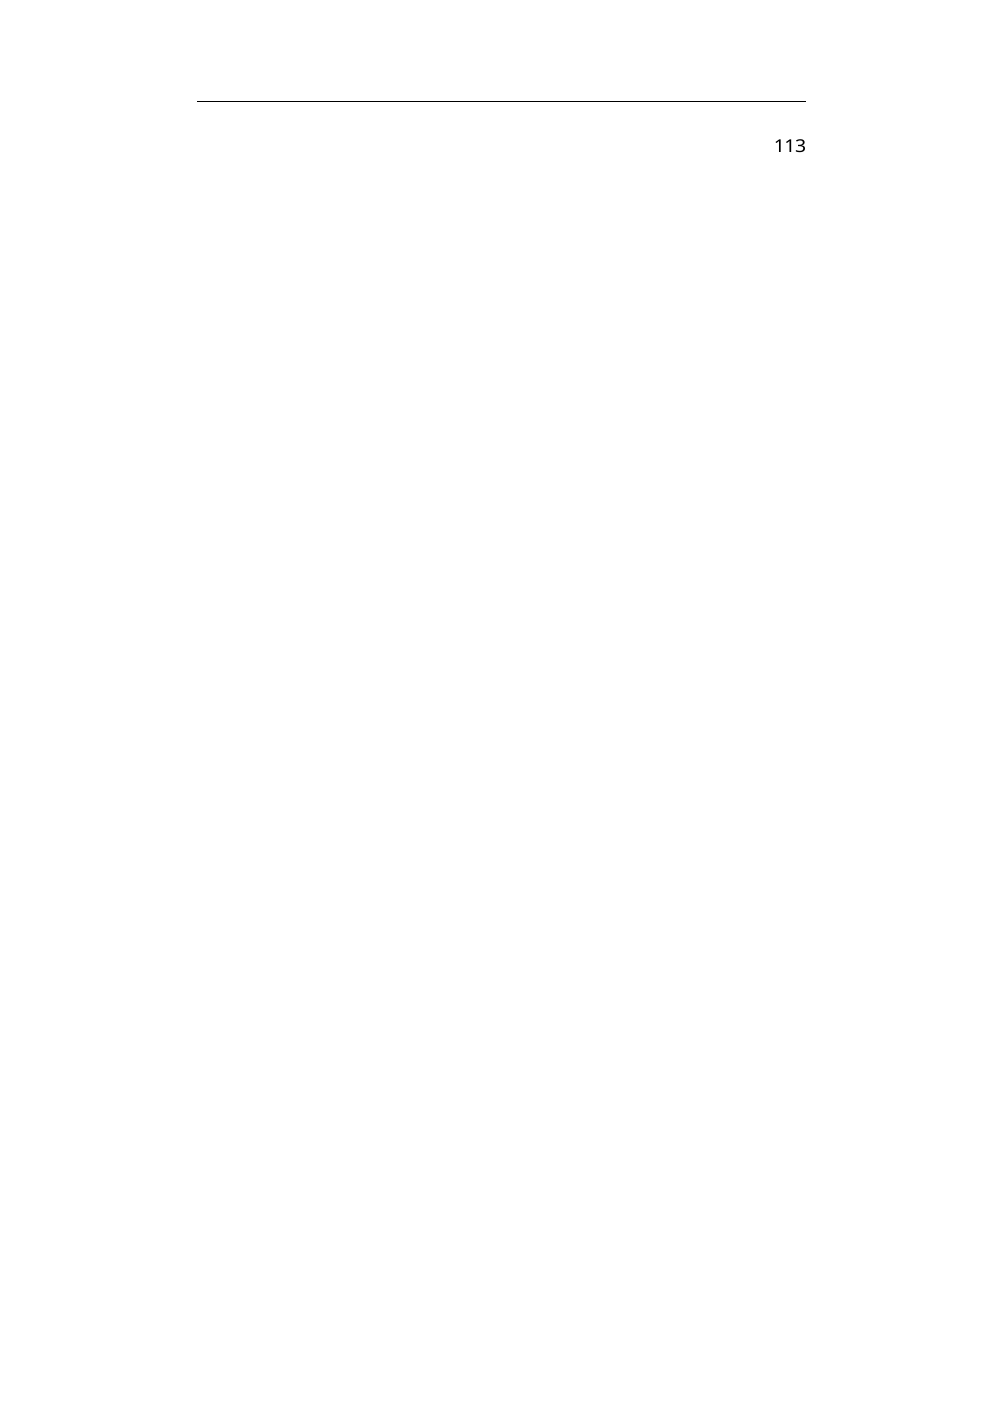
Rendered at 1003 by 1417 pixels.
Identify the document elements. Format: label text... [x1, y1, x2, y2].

text 113 [133, 133, 806, 157]
